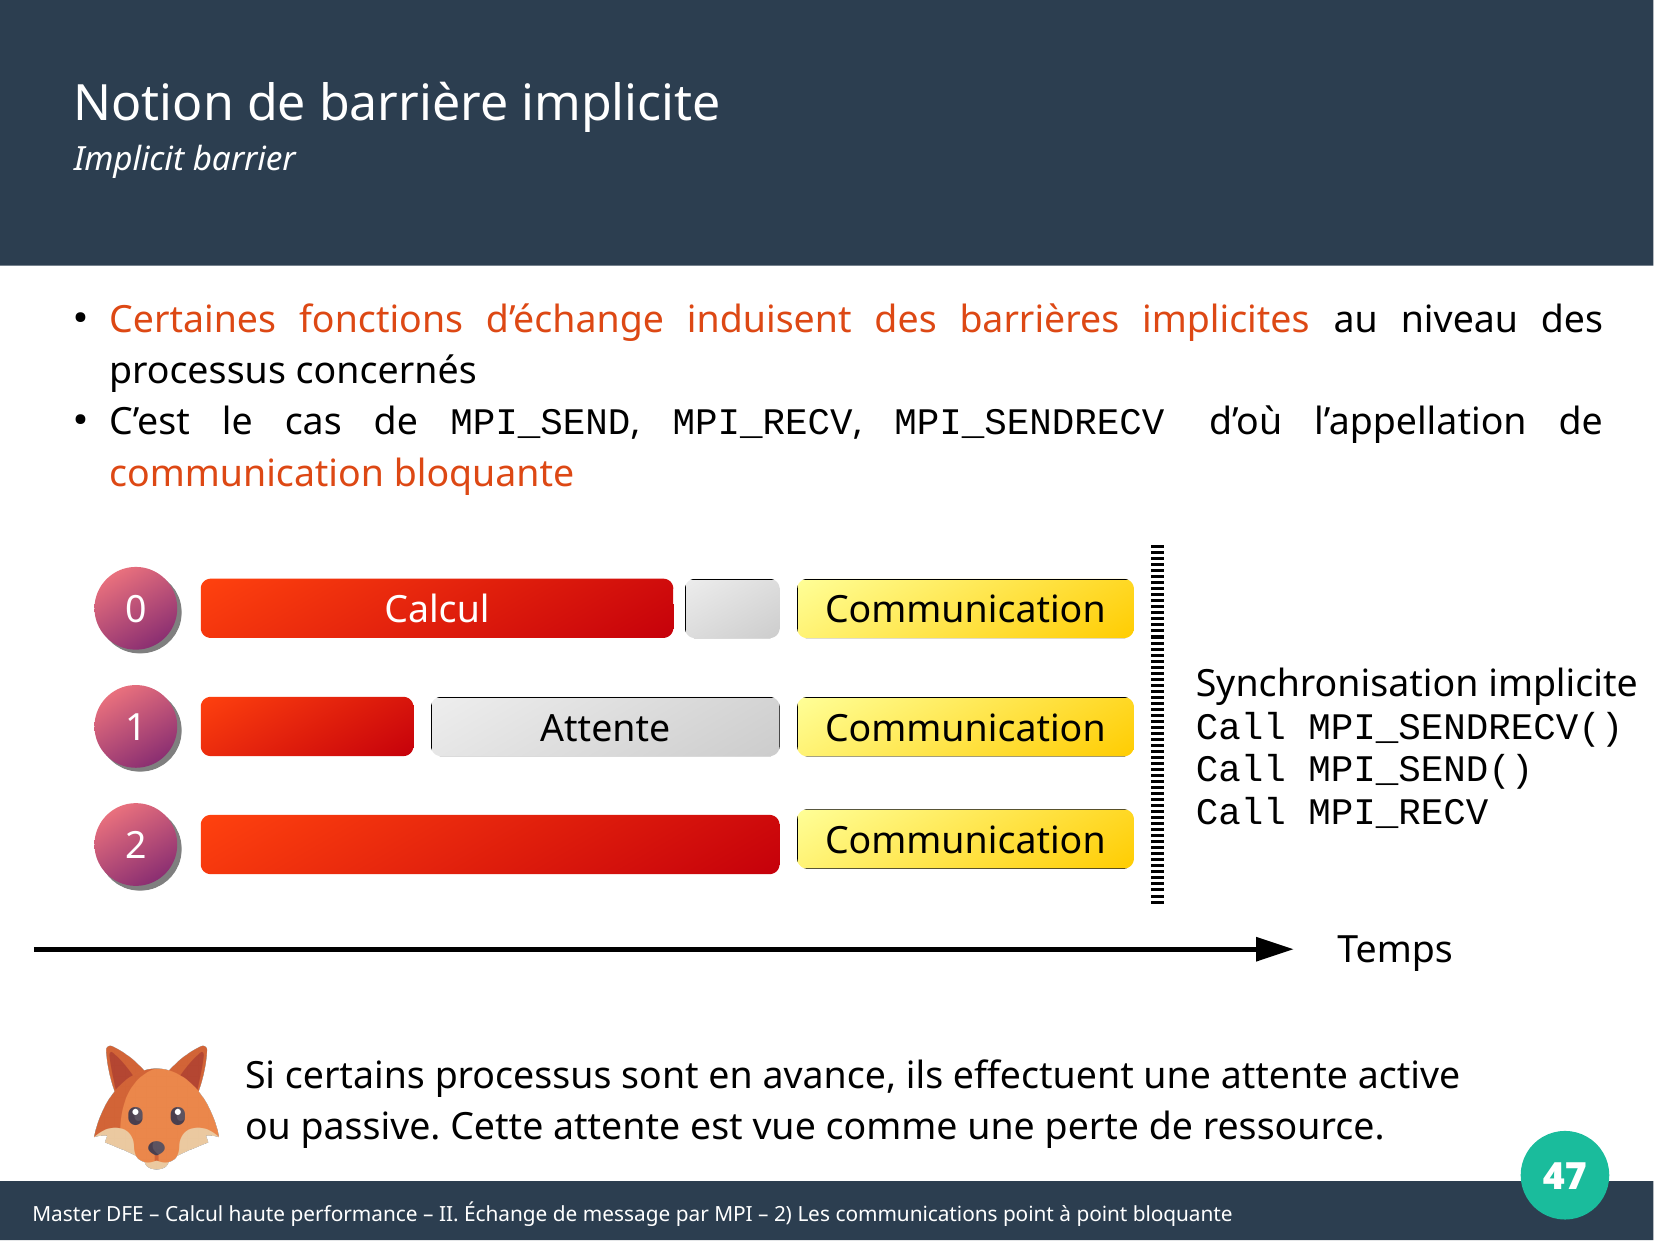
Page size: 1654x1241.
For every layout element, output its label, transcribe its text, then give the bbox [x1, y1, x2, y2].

text_box 0 [94, 566, 178, 650]
picture [94, 1045, 219, 1170]
text_box [200, 814, 780, 875]
text_box Communication [797, 697, 1134, 757]
text_box 2 [94, 803, 178, 886]
text_box Notion de barrière implicite Implicit barrier [59, 59, 1619, 256]
text_box [685, 578, 780, 639]
text_box Certaines fonctions d’échange induisent des barrières implicites au niveau des processus concernés C’est le cas de MPI_SEND, MPI_RECV, MPI_SENDRECV d’où l’appellation de communication bloquante [59, 285, 1619, 547]
text_box Si certains processus sont en avance, ils effectuent une attente active ou passive. Cette attente est vue comme une perte de ressource. [230, 1041, 1524, 1158]
text_box [200, 696, 414, 757]
text_box 1 [94, 685, 178, 768]
text_box Communication [797, 809, 1134, 869]
text_box Communication [797, 578, 1134, 639]
text_box Synchronisation implicite Call MPI_SENDRECV() Call MPI_SEND() Call MPI_RECV [1181, 649, 1654, 843]
text_box Master DFE – Calcul haute performance – II. Échange de message par MPI – 2) Les communications point à point bloquante [17, 1191, 1436, 1235]
text_box Temps [1322, 915, 1489, 981]
text_box Attente [431, 696, 780, 757]
text_box Calcul [200, 578, 674, 638]
